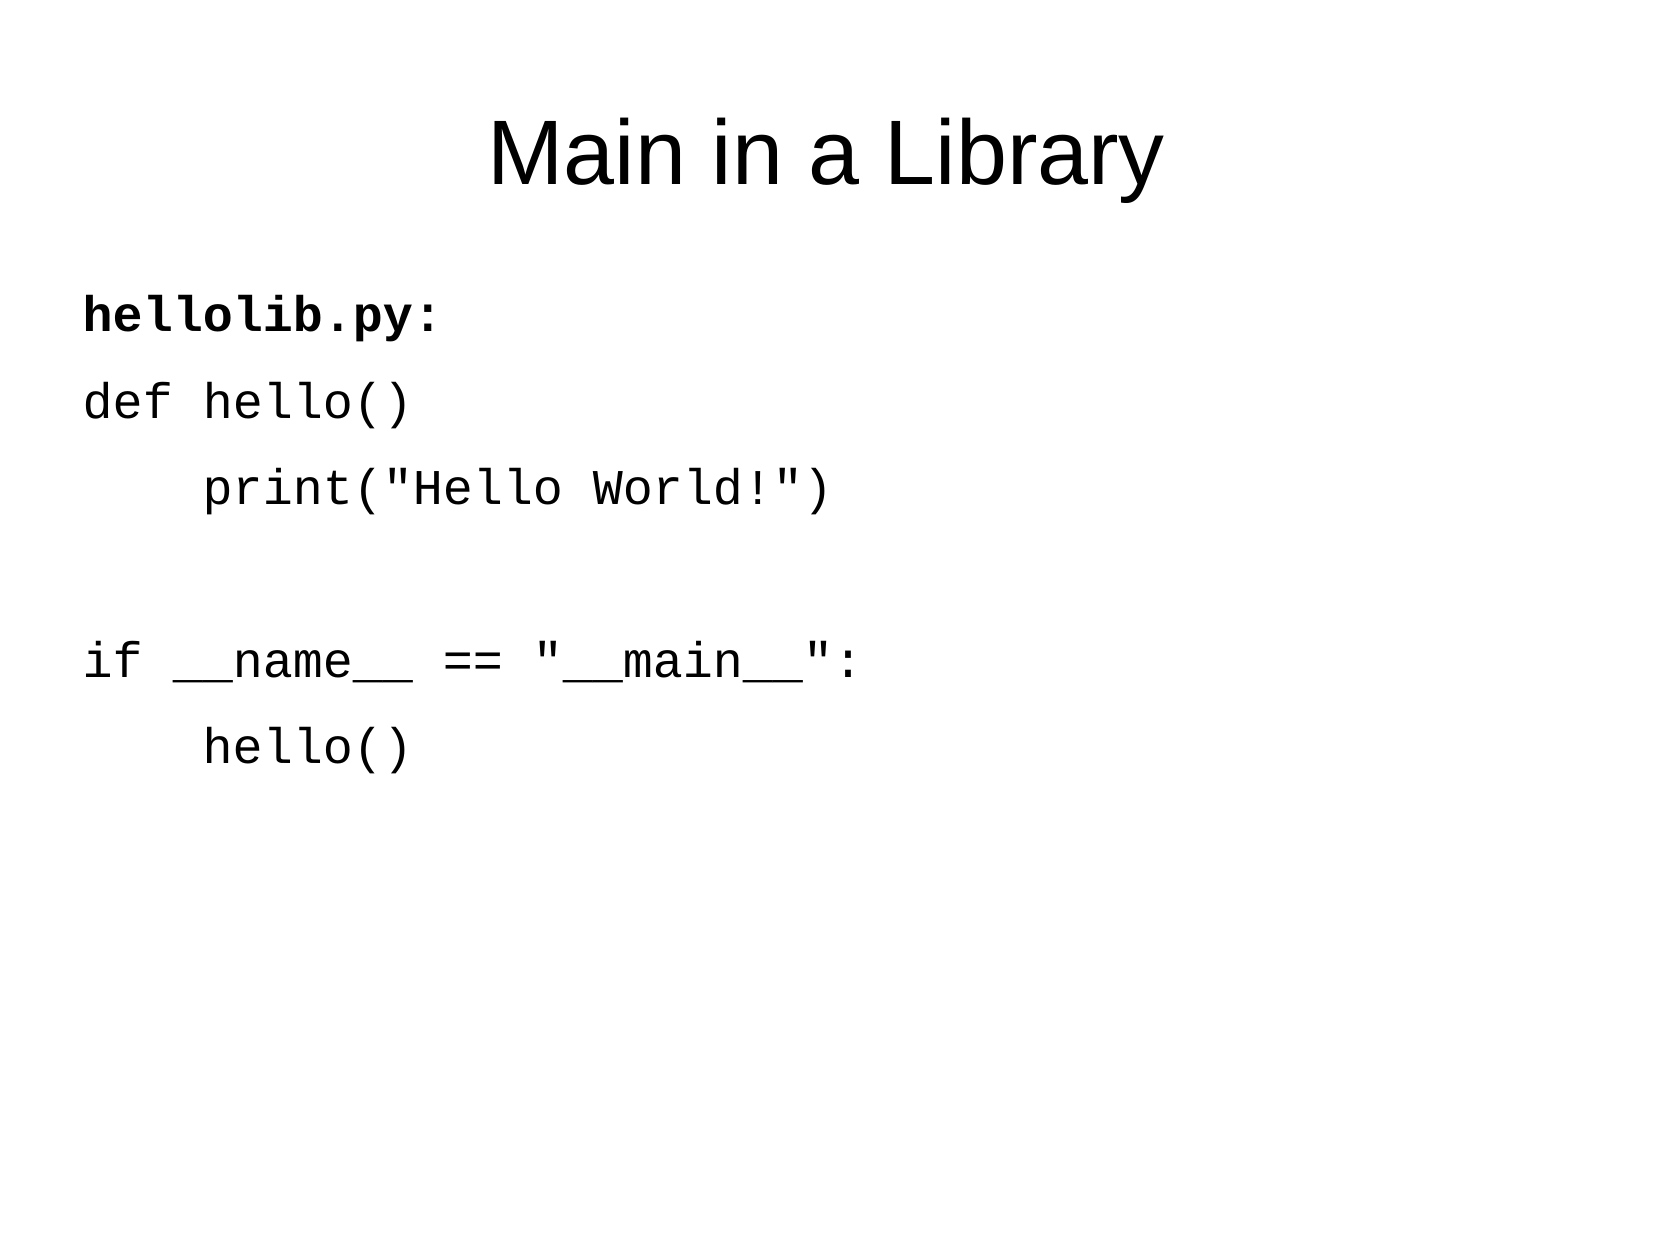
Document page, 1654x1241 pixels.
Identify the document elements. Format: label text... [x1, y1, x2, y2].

title Main in a Library [82, 49, 1571, 257]
list hellolib.py: def hello() print("Hello World!") if __name__ == "__main__": hello() [82, 290, 1571, 1109]
